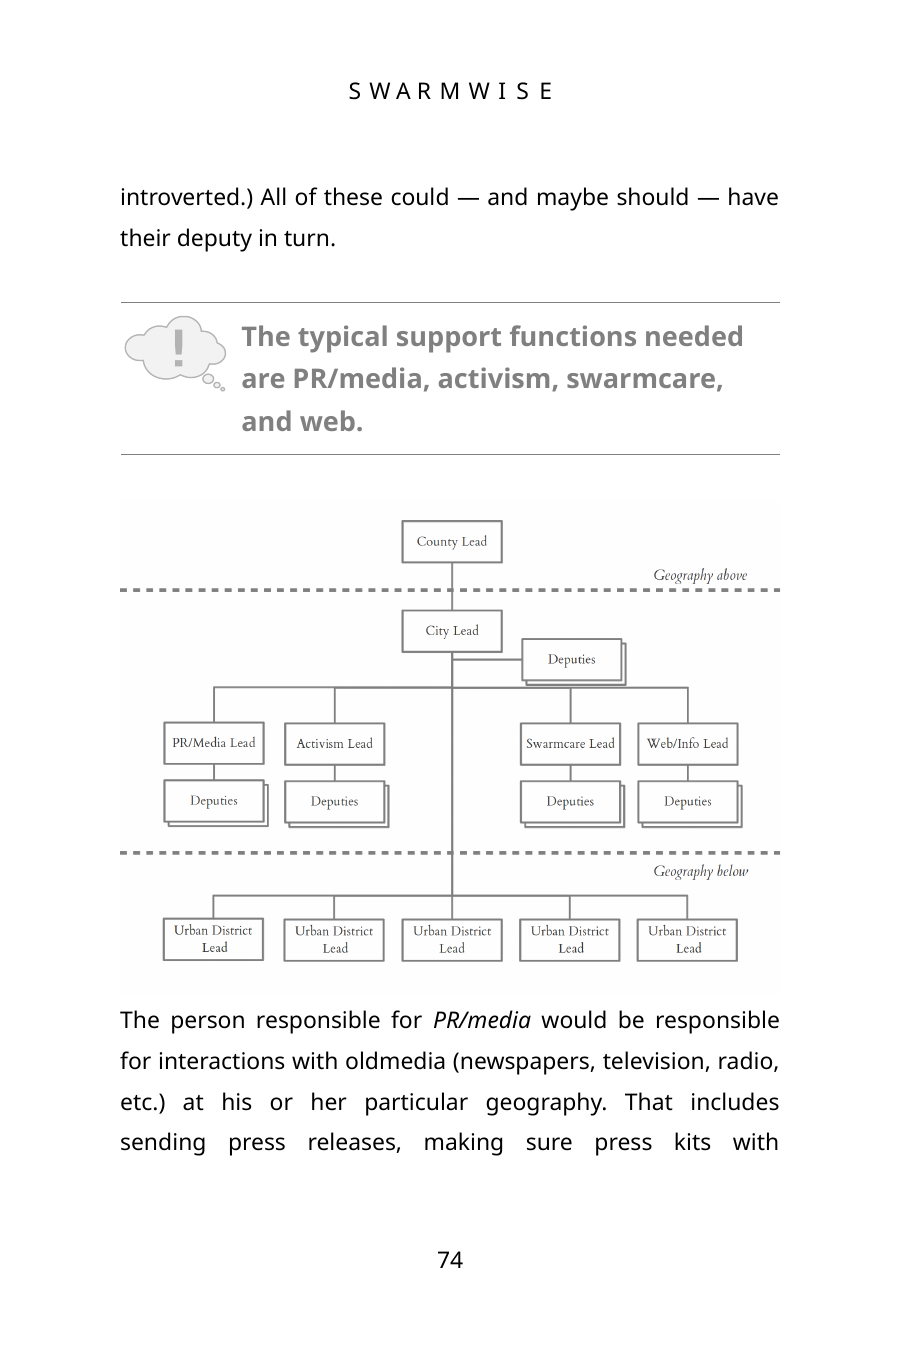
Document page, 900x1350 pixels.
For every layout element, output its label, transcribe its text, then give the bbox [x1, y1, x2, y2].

text The person responsible for PR/media would be responsible for interactions with oldmedia (newspapers, television, radio, etc.) at his or her particular geography. That includes sending press releases, making sure press kits with [120, 995, 780, 1157]
text The typical support functions needed are PR/media, activism, swarmcare, and web. [121, 303, 780, 454]
picture [120, 499, 781, 995]
text introverted.) All of these could — and maybe should — have their deputy in turn. [120, 181, 780, 253]
